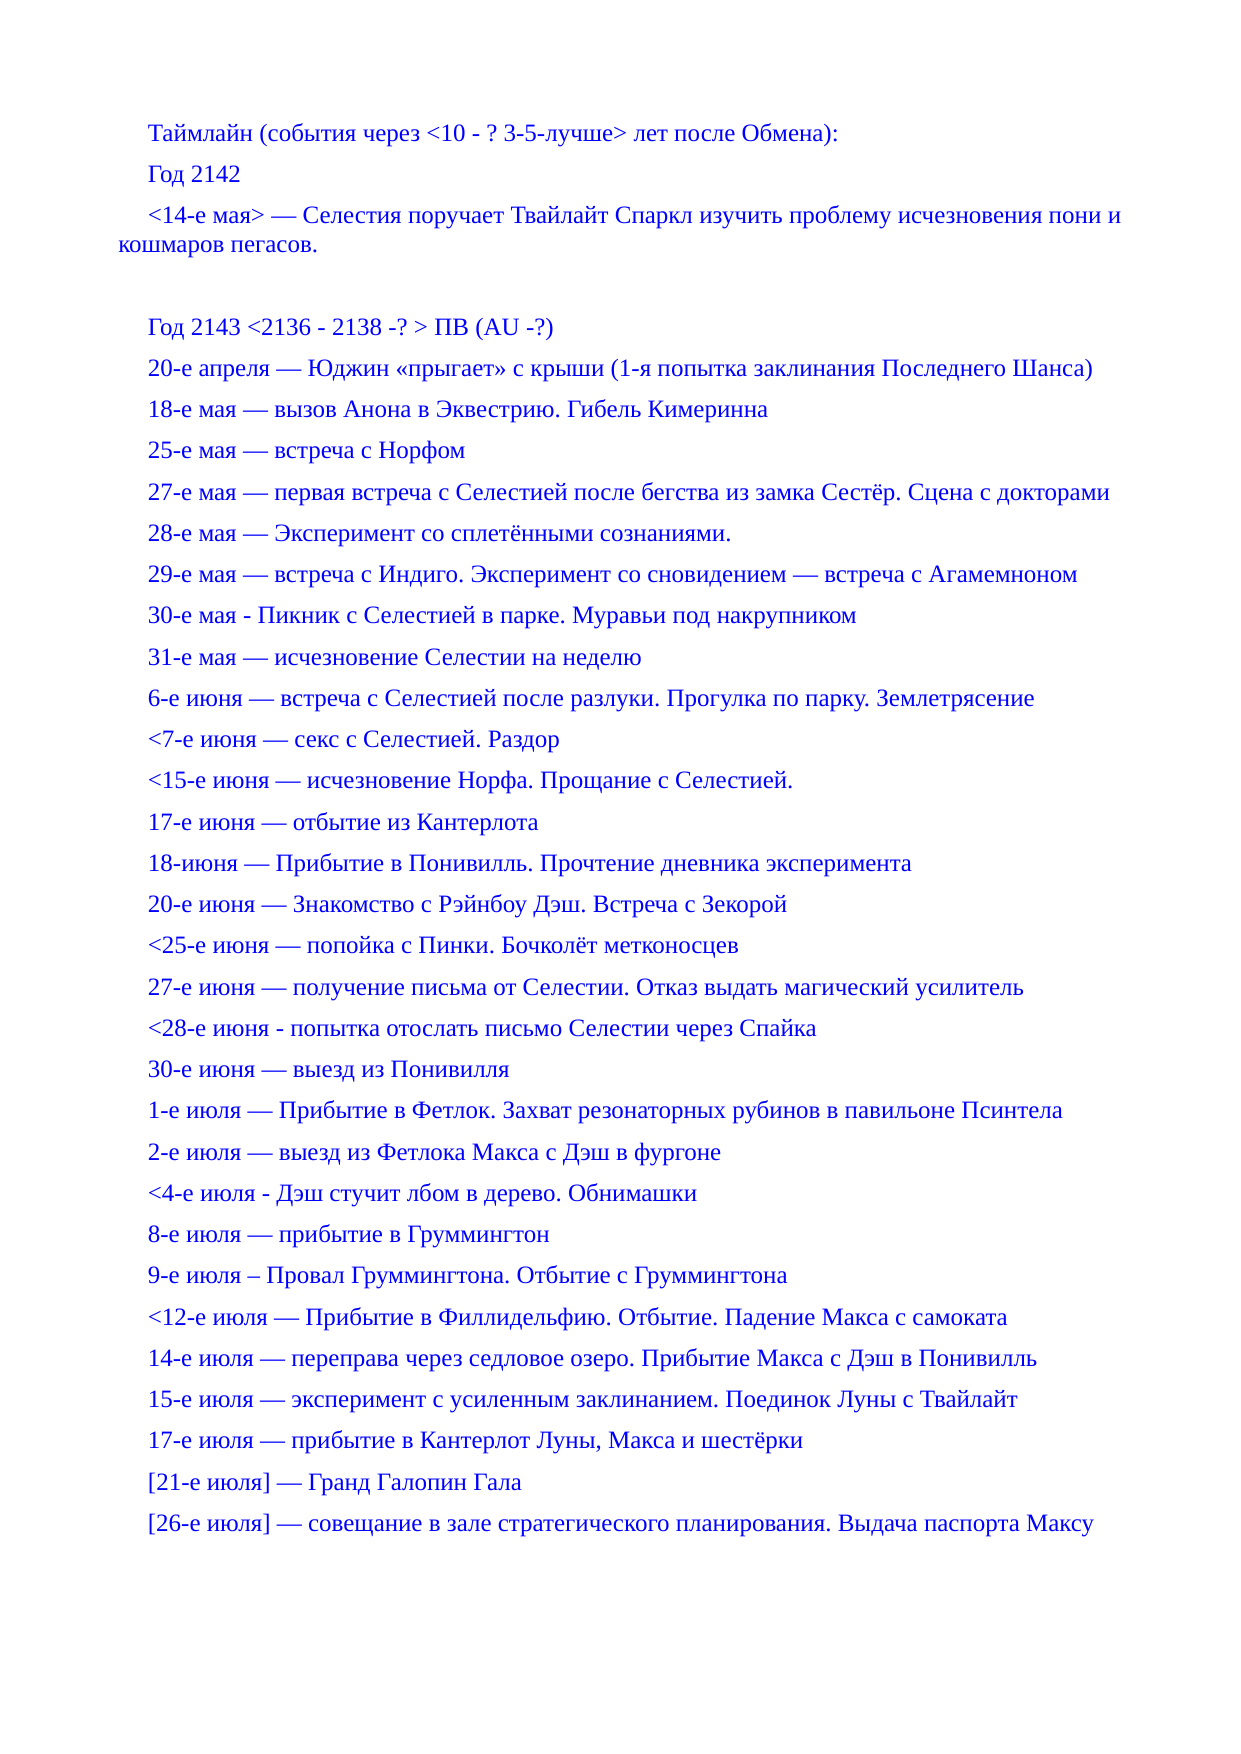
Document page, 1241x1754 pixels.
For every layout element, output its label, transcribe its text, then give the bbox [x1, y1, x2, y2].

text Год 2142 [118, 159, 1122, 188]
text 29-е мая — встреча с Индиго. Эксперимент со сновидением — встреча с Агамемноном [118, 559, 1122, 588]
text 17-е июня — отбытие из Кантерлота [118, 807, 1122, 836]
text <15-е июня — исчезновение Норфа. Прощание с Селестией. [118, 766, 1122, 794]
text 18-е мая — вызов Анона в Эквестрию. Гибель Кимеринна [118, 394, 1122, 423]
text 14-е июля — переправа через седловое озеро. Прибытие Макса с Дэш в Понивилль [118, 1343, 1122, 1372]
text <14-е мая> — Селестия поручает Твайлайт Спаркл изучить проблему исчезновения пони и кошмаров пегасов. [118, 201, 1122, 258]
text 31-е мая — исчезновение Селестии на неделю [118, 642, 1122, 671]
text 6-е июня — встреча с Селестией после разлуки. Прогулка по парку. Землетрясение [118, 683, 1122, 712]
text 2-е июля — выезд из Фетлока Макса с Дэш в фургоне [118, 1137, 1122, 1166]
text 17-е июля — прибытие в Кантерлот Луны, Макса и шестёрки [118, 1426, 1122, 1454]
text 18-июня — Прибытие в Понивилль. Прочтение дневника эксперимента [118, 848, 1122, 877]
text 9-е июля – Провал Груммингтона. Отбытие с Груммингтона [118, 1261, 1122, 1289]
text [21-е июля] — Гранд Галопин Гала [118, 1467, 1122, 1496]
text <25-е июня — попойка с Пинки. Бочколёт метконосцев [118, 931, 1122, 959]
text 8-е июля — прибытие в Груммингтон [118, 1219, 1122, 1248]
text Год 2143 <2136 - 2138 -? > ПВ (AU -?) [118, 312, 1122, 341]
text 1-е июля — Прибытие в Фетлок. Захват резонаторных рубинов в павильоне Псинтела [118, 1096, 1122, 1124]
text Таймлайн (события через <10 - ? 3-5-лучше> лет после Обмена): [118, 118, 1122, 147]
text <4-е июля - Дэш стучит лбом в дерево. Обнимашки [118, 1178, 1122, 1207]
text 20-е июня — Знакомство с Рэйнбоу Дэш. Встреча с Зекорой [118, 889, 1122, 918]
text 30-е мая - Пикник с Селестией в парке. Муравьи под накрупником [118, 601, 1122, 629]
text [26-е июля] — совещание в зале стратегического планирования. Выдача паспорта Максу [118, 1508, 1122, 1537]
text 27-е мая — первая встреча с Селестией после бегства из замка Сестёр. Сцена с докторами [118, 477, 1122, 506]
text 20-е апреля — Юджин «прыгает» с крыши (1-я попытка заклинания Последнего Шанса) [118, 353, 1122, 382]
text 27-е июня — получение письма от Селестии. Отказ выдать магический усилитель [118, 972, 1122, 1001]
text 15-е июля — эксперимент с усиленным заклинанием. Поединок Луны с Твайлайт [118, 1384, 1122, 1413]
text <28-е июня - попытка отослать письмо Селестии через Спайка [118, 1013, 1122, 1042]
text <12-е июля — Прибытие в Филлидельфию. Отбытие. Падение Макса с самоката [118, 1302, 1122, 1331]
text 25-е мая — встреча с Норфом [118, 436, 1122, 464]
text 30-е июня — выезд из Понивилля [118, 1054, 1122, 1083]
text 28-е мая — Эксперимент со сплетёнными сознаниями. [118, 518, 1122, 547]
text <7-е июня — секс с Селестией. Раздор [118, 724, 1122, 753]
